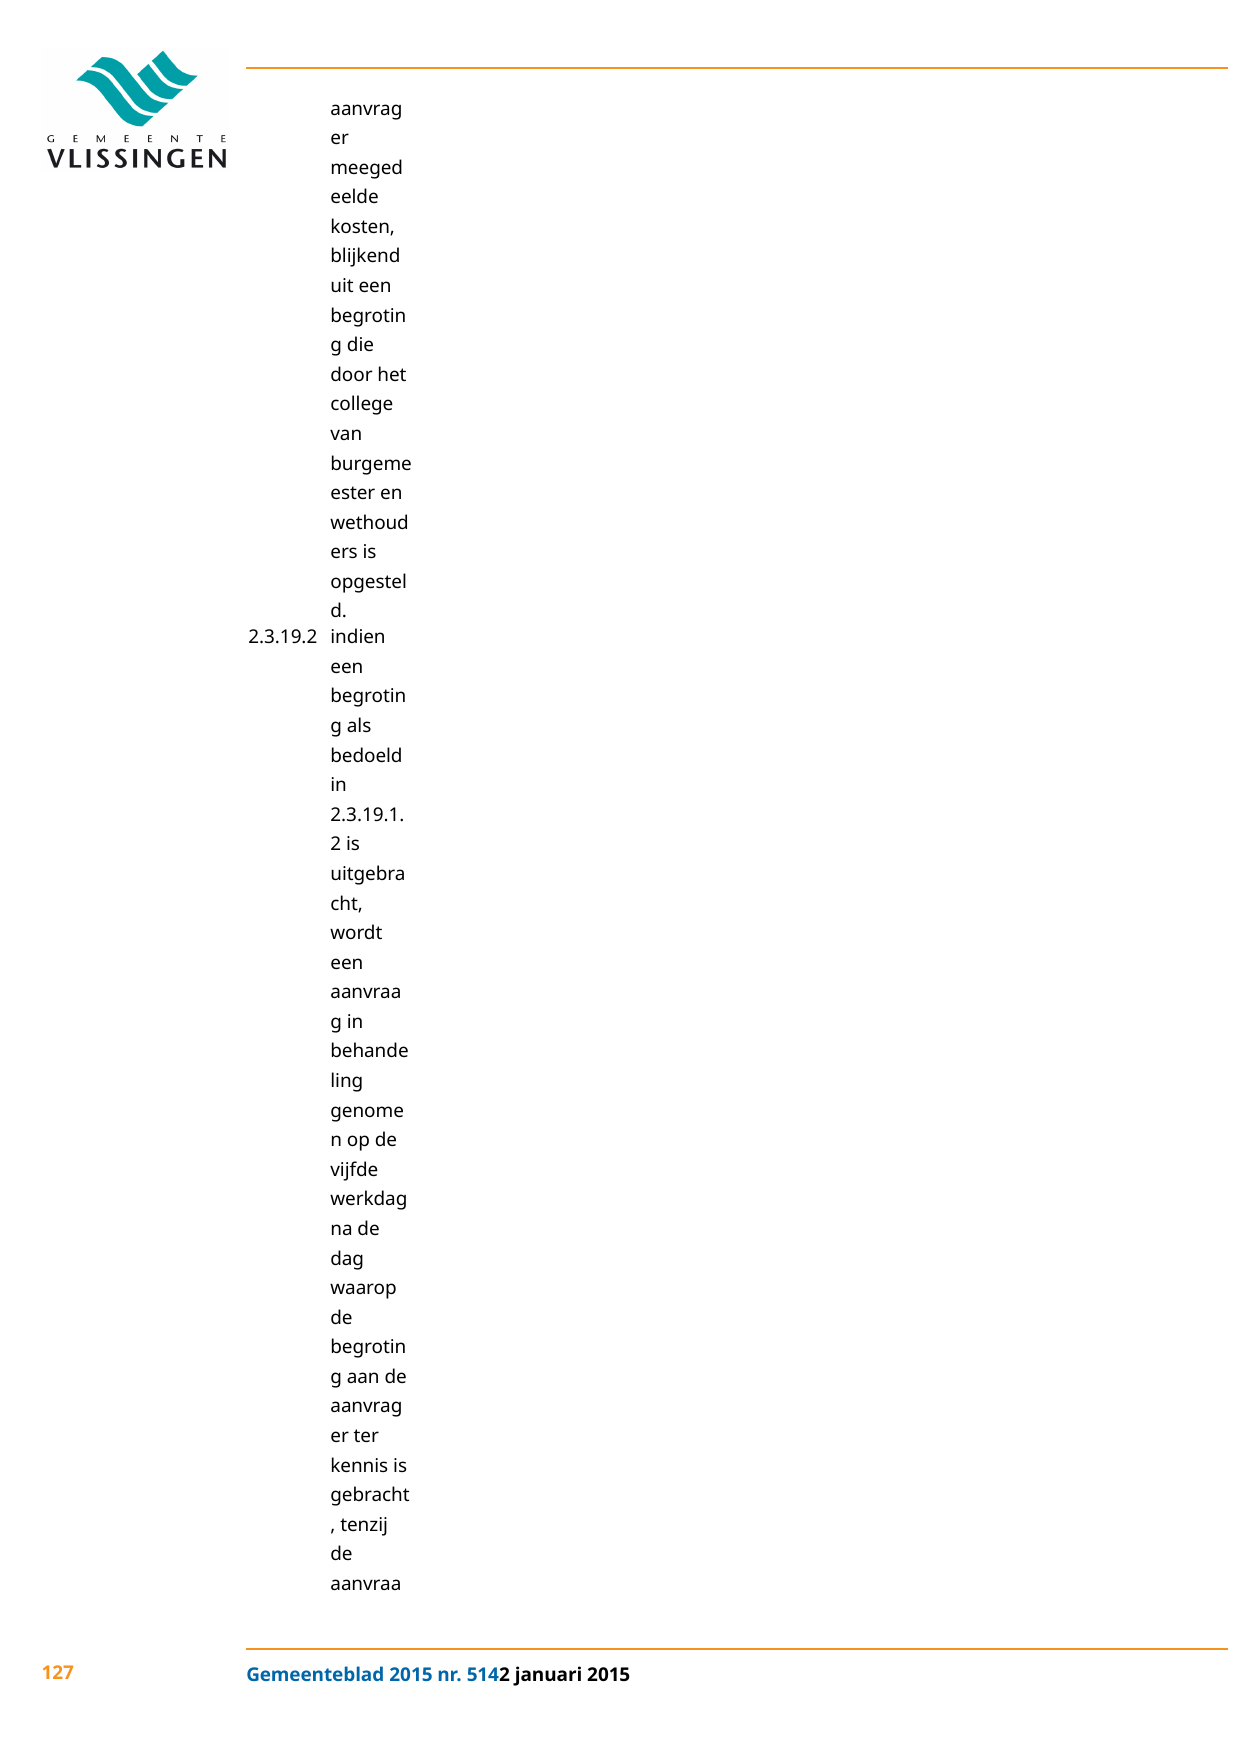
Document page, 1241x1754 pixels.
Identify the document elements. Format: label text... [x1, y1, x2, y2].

table_cell [659, 624, 741, 1596]
table_cell [248, 95, 330, 623]
table_cell [659, 95, 741, 623]
table_cell [987, 624, 1069, 1596]
table_cell [1069, 624, 1152, 1596]
table_cell [823, 624, 905, 1596]
table_cell 2.3.19.2 [248, 624, 330, 1596]
picture [41, 47, 231, 172]
table_cell aanvrager meegedeelde kosten, blijkend uit een begroting die door het college van burgemeester en wethouders is opgesteld. [330, 95, 412, 623]
table_cell [577, 95, 659, 623]
table_cell [494, 624, 577, 1596]
table_cell [987, 95, 1069, 623]
table_cell [905, 95, 987, 623]
table_cell [1069, 95, 1152, 623]
table_cell [741, 624, 823, 1596]
table_cell [577, 624, 659, 1596]
table_cell [412, 95, 494, 623]
table_cell [494, 95, 577, 623]
table_cell indien een begroting als bedoeld in 2.3.19.1.2 is uitgebracht, wordt een aanvraag in behandeling genomen op de vijfde werkdag na de dag waarop de begroting aan de aanvrager ter kennis is gebracht, tenzij de aanvraa [330, 624, 412, 1596]
table_cell [823, 95, 905, 623]
table_cell [412, 624, 494, 1596]
table_cell [741, 95, 823, 623]
table_cell [905, 624, 987, 1596]
